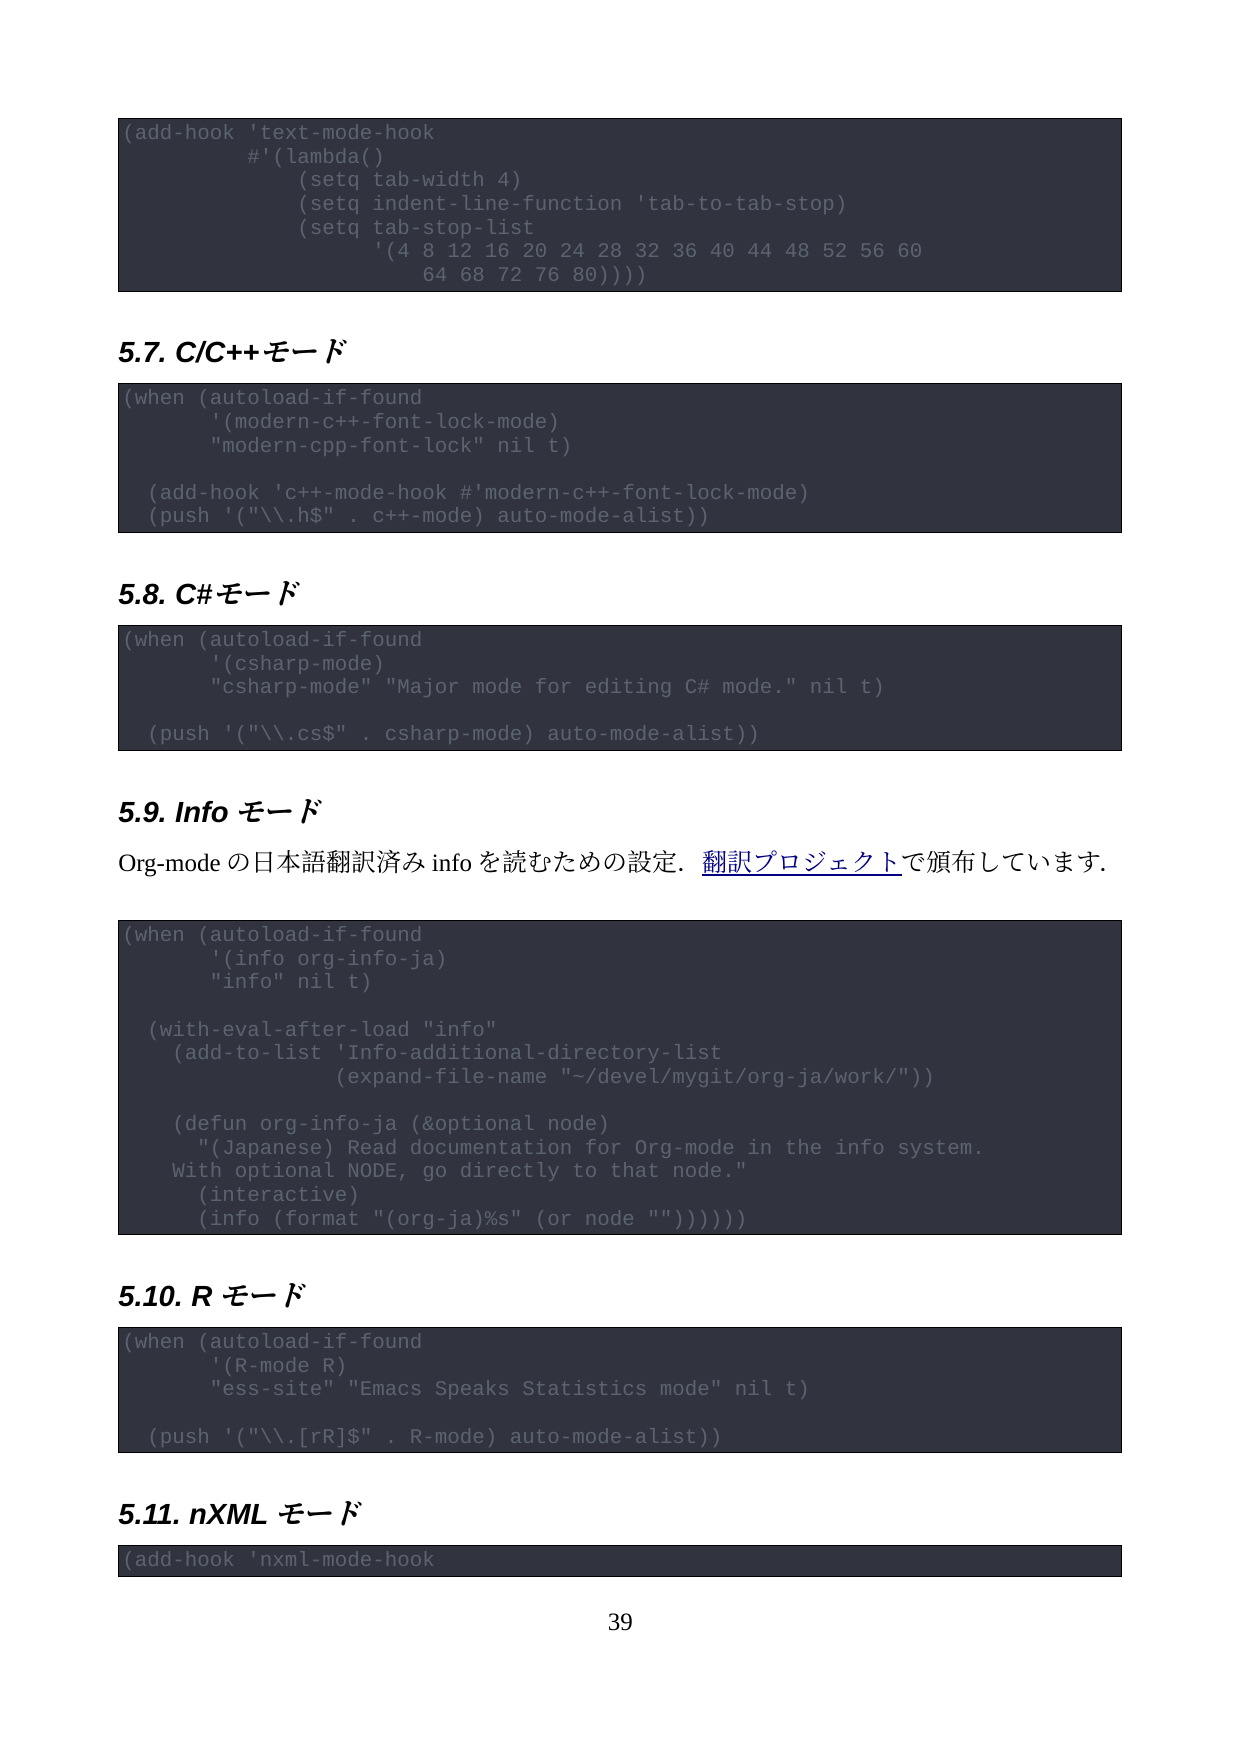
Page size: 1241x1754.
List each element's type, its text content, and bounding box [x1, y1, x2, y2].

text '(info org-info-ja) [119, 944, 1121, 967]
text #'(lambda() [119, 142, 1121, 165]
subtitle C/C++モード [118, 329, 1122, 371]
text '(modern-c++-font-lock-mode) [119, 407, 1121, 431]
text (when (autoload-if-found [119, 921, 1121, 944]
text "csharp-mode" "Major mode for editing C# mode." nil t) [119, 672, 1121, 696]
text (interactive) [119, 1180, 1121, 1204]
subtitle C#モード [118, 571, 1122, 612]
text (add-to-list 'Info-additional-directory-list [119, 1038, 1121, 1062]
text (expand-file-name "~/devel/mygit/org-ja/work/")) [119, 1062, 1121, 1086]
text "ess-site" "Emacs Speaks Statistics mode" nil t) [119, 1374, 1121, 1398]
text '(4 8 12 16 20 24 28 32 36 40 44 48 52 56 60 [119, 236, 1121, 260]
subtitle nXMLモード [118, 1491, 1122, 1533]
text (when (autoload-if-found [119, 384, 1121, 407]
subtitle Infoモード [118, 788, 1122, 830]
text (add-hook 'c++-mode-hook #'modern-c++-font-lock-mode) [119, 478, 1121, 502]
text (setq indent-line-function 'tab-to-tab-stop) [119, 189, 1121, 213]
text (with-eval-after-load "info" [119, 1015, 1121, 1038]
text '(R-mode R) [119, 1351, 1121, 1374]
text (setq tab-width 4) [119, 165, 1121, 189]
text (add-hook 'text-mode-hook [119, 119, 1121, 142]
text (info (format "(org-ja)%s" (or node "")))))) [119, 1204, 1121, 1234]
text (defun org-info-ja (&optional node) [119, 1109, 1121, 1133]
text (setq tab-stop-list [119, 213, 1121, 236]
text (when (autoload-if-found [119, 1328, 1121, 1351]
text (push '("\\.h$" . c++-mode) auto-mode-alist)) [119, 502, 1121, 532]
text (add-hook 'nxml-mode-hook [119, 1546, 1121, 1576]
text Org-mode の日本語翻訳済みinfoを読むための設定．翻訳プロジェクトで頒布しています． [118, 843, 1122, 908]
text (when (autoload-if-found [119, 626, 1121, 648]
text '(csharp-mode) [119, 648, 1121, 672]
text (push '("\\.cs$" . csharp-mode) auto-mode-alist)) [119, 719, 1121, 750]
text With optional NODE, go directly to that node." [119, 1157, 1121, 1180]
subtitle Rモード [118, 1273, 1122, 1315]
text 64 68 72 76 80)))) [119, 260, 1121, 291]
text "(Japanese) Read documentation for Org-mode in the info system. [119, 1133, 1121, 1157]
text "info" nil t) [119, 967, 1121, 991]
text (push '("\\.[rR]$" . R-mode) auto-mode-alist)) [119, 1422, 1121, 1452]
text "modern-cpp-font-lock" nil t) [119, 431, 1121, 454]
